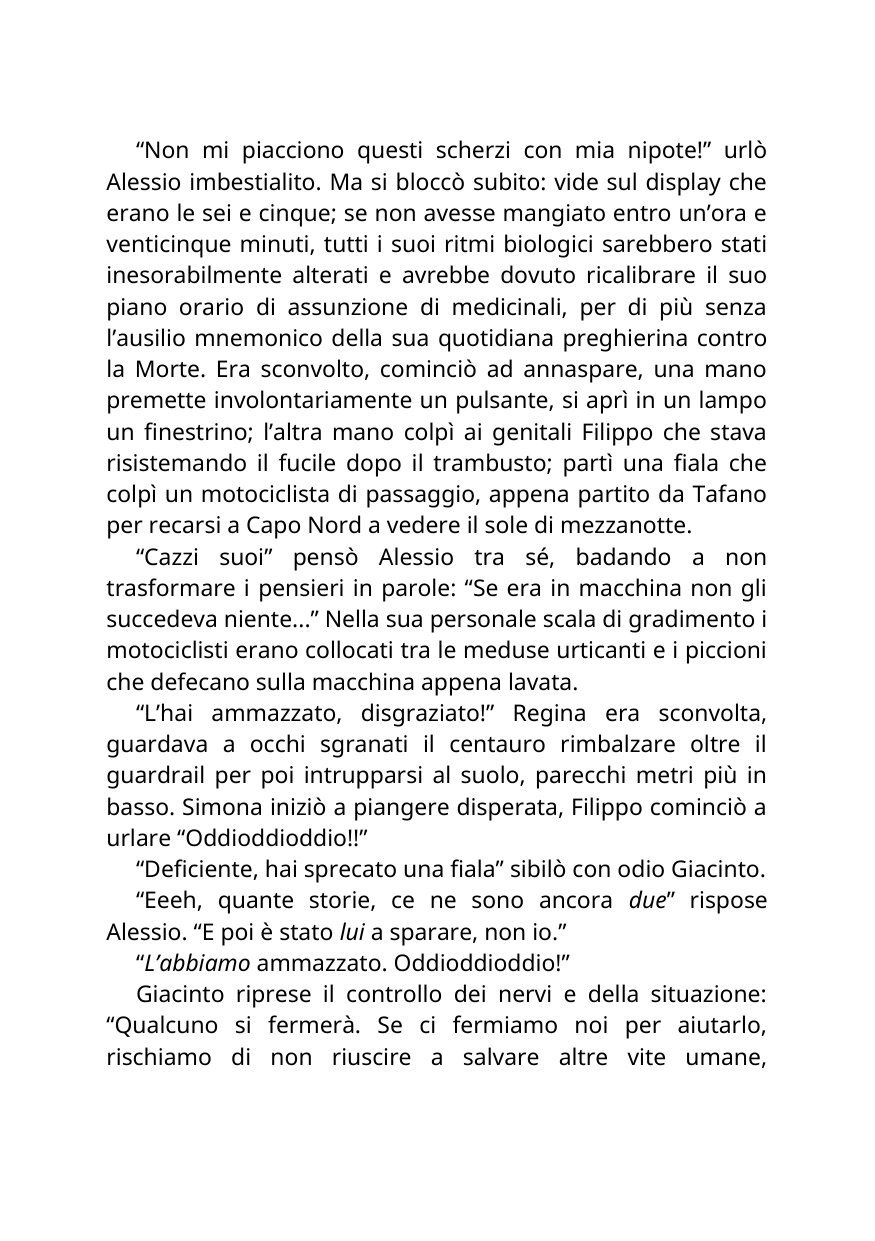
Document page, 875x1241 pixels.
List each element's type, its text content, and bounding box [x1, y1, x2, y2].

text “Non mi piacciono questi scherzi con mia nipote!” urlò Alessio imbestialito. Ma si bloccò subito: vide sul display che erano le sei e cinque; se non avesse mangiato entro un’ora e venticinque minuti, tutti i suoi ritmi biologici sarebbero stati inesorabilmente alterati e avrebbe dovuto ricalibrare il suo piano orario di assunzione di medicinali, per di più senza l’ausilio mnemonico della sua quotidiana preghierina contro la Morte. Era sconvolto, cominciò ad annaspare, una mano premette involontariamente un pulsante, si aprì in un lampo un finestrino; l’altra mano colpì ai genitali Filippo che stava risistemando il fucile dopo il trambusto; partì una fiala che colpì un motociclista di passaggio, appena partito da Tafano per recarsi a Capo Nord a vedere il sole di mezzanotte. [106, 134, 768, 541]
text “Cazzi suoi” pensò Alessio tra sé, badando a non trasformare i pensieri in parole: “Se era in macchina non gli succedeva niente...” Nella sua personale scala di gradimento i motociclisti erano collocati tra le meduse urticanti e i piccioni che defecano sulla macchina appena lavata. [106, 541, 768, 697]
text “Eeeh, quante storie, ce ne sono ancora due” rispose Alessio. “E poi è stato lui a sparare, non io.” [106, 884, 768, 947]
text “Deficiente, hai sprecato una fiala” sibilò con odio Giacinto. [106, 853, 768, 884]
text “L’hai ammazzato, disgraziato!” Regina era sconvolta, guardava a occhi sgranati il centauro rimbalzare oltre il guardrail per poi intrupparsi al suolo, parecchi metri più in basso. Simona iniziò a piangere disperata, Filippo cominciò a urlare “Oddioddioddio!!” [106, 697, 768, 853]
text Giacinto riprese il controllo dei nervi e della situazione: “Qualcuno si fermerà. Se ci fermiamo noi per aiutarlo, rischiamo di non riuscire a salvare altre vite umane, [106, 978, 768, 1072]
text “L’abbiamo ammazzato. Oddioddioddio!” [106, 947, 768, 978]
